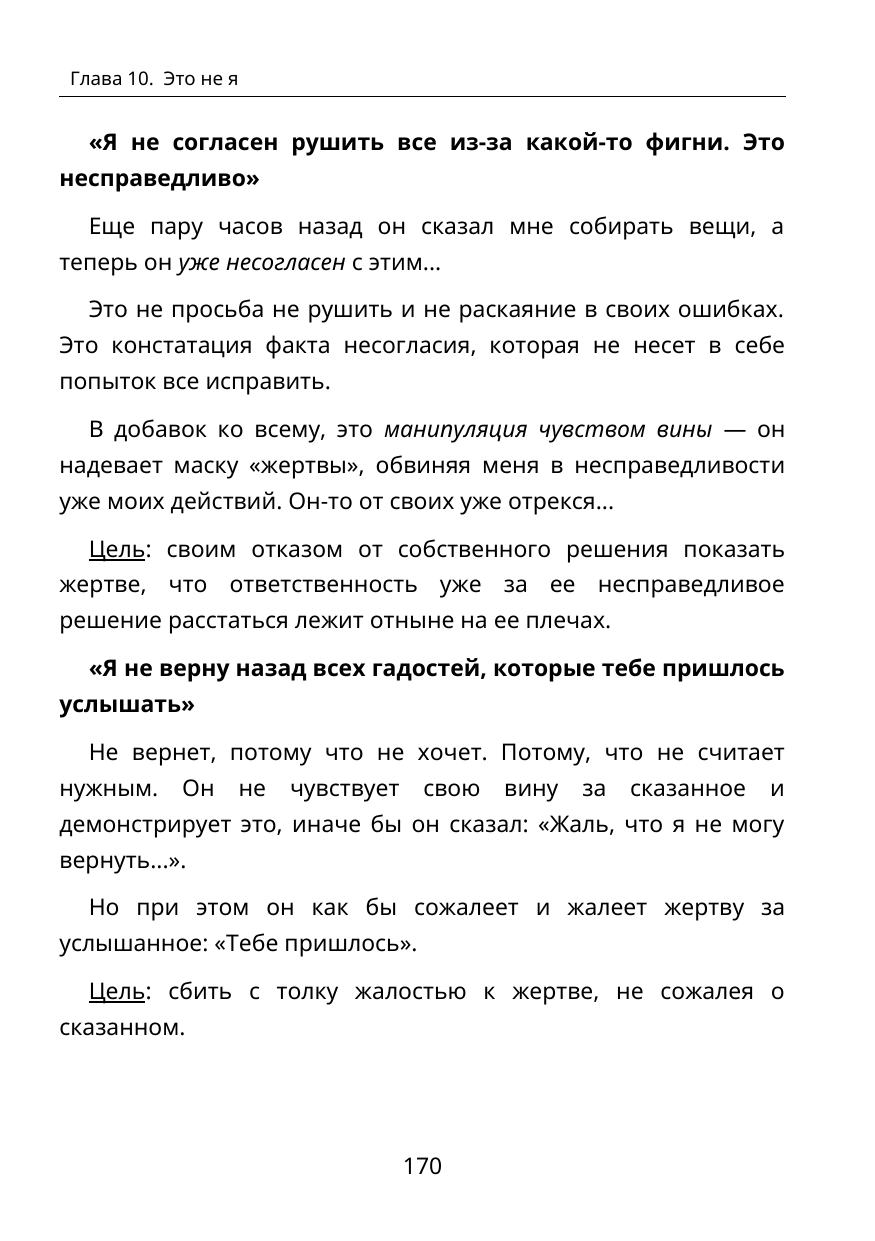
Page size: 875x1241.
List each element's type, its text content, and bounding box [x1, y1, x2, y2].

text В добавок ко всему, это манипуляция чувством вины — он надевает маску «жертвы», обвиняя меня в несправедливости уже моих действий. Он-то от своих уже отрекся... [59, 413, 786, 516]
text Цель: сбить с толку жалостью к жертве, не сожалея о сказанном. [59, 975, 786, 1042]
text «Я не верну назад всех гадостей, которые тебе пришлось услышать» [59, 652, 786, 719]
text Но при этом он как бы сожалеет и жалеет жертву за услышанное: «Тебе пришлось». [59, 891, 786, 958]
text Это не просьба не рушить и не раскаяние в своих ошибках. Это констатация факта несогласия, которая не несет в себе попыток все исправить. [59, 293, 786, 396]
text Не вернет, потому что не хочет. Потому, что не считает нужным. Он не чувствует свою вину за сказанное и демонстрирует это, иначе бы он сказал: «Жаль, что я не могу вернуть...». [59, 736, 786, 875]
text Цель: своим отказом от собственного решения показать жертве, что ответственность уже за ее несправедливое решение расстаться лежит отныне на ее плечах. [59, 532, 786, 636]
text Еще пару часов назад он сказал мне собирать вещи, а теперь он уже несогласен с этим... [59, 210, 786, 277]
text «Я не согласен рушить все из-за какой-то фигни. Это несправедливо» [59, 126, 786, 193]
